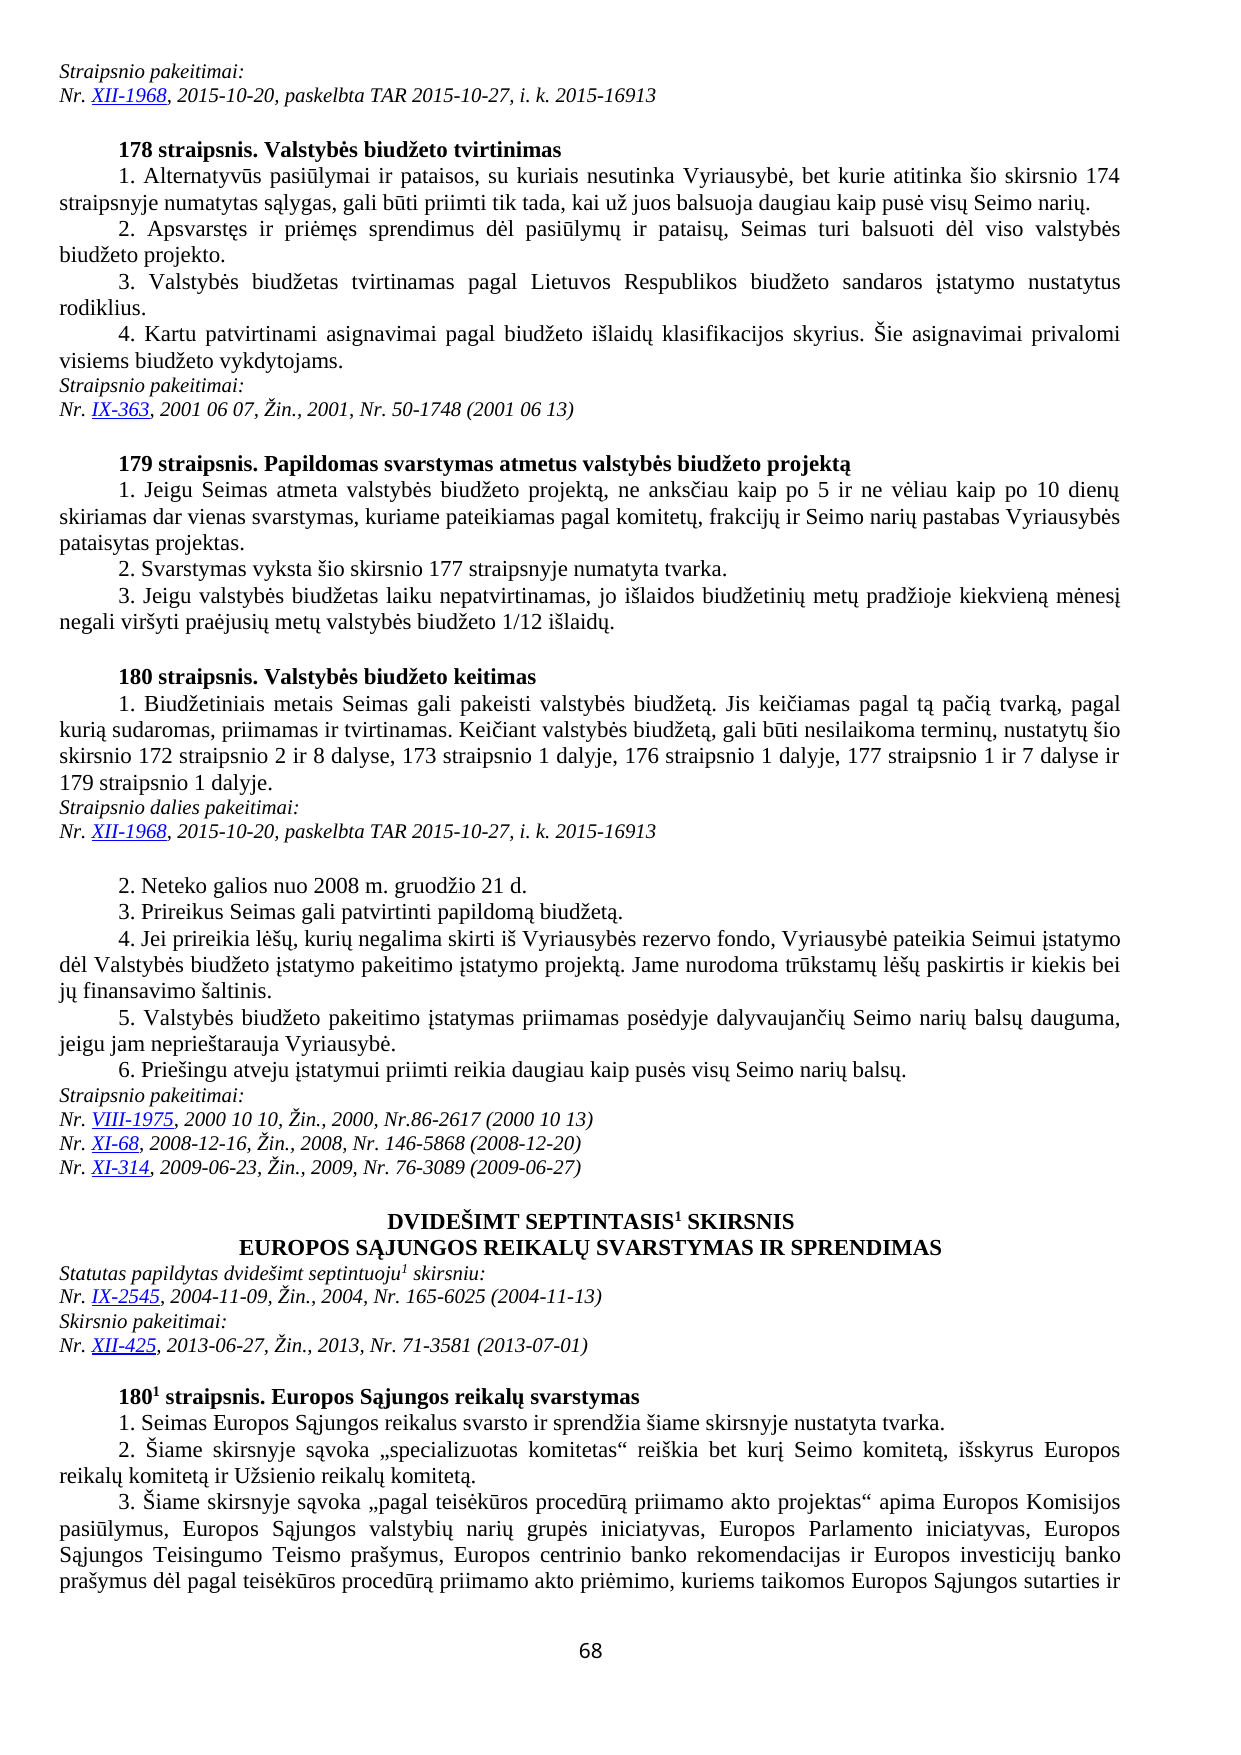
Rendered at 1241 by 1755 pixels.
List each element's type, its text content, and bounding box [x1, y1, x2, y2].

text Skirsnio pakeitimai: [59, 1308, 1122, 1333]
text 5. Valstybės biudžeto pakeitimo įstatymas priimamas posėdyje dalyvaujančių Seimo narių balsų dauguma, jeigu jam neprieštarauja Vyriausybė. [59, 1004, 1122, 1056]
text 2. Apsvarstęs ir priėmęs sprendimus dėl pasiūlymų ir pataisų, Seimas turi balsuoti dėl viso valstybės biudžeto projekto. [59, 215, 1122, 268]
text DVIDEŠIMT SEPTINTASIS1 SKIRSNIS [59, 1208, 1122, 1234]
text 1. Alternatyvūs pasiūlymai ir pataisos, su kuriais nesutinka Vyriausybė, bet kurie atitinka šio skirsnio 174 straipsnyje numatytas sąlygas, gali būti priimti tik tada, kai už juos balsuoja daugiau kaip pusė visų Seimo narių. [59, 162, 1122, 215]
text Nr. XI-314, 2009-06-23, Žin., 2009, Nr. 76-3089 (2009-06-27) [59, 1155, 1122, 1179]
text Statutas papildytas dvidešimt septintuoju1 skirsniu: [59, 1260, 1122, 1284]
text 179 straipsnis. Papildomas svarstymas atmetus valstybės biudžeto projektą [59, 450, 1122, 476]
text 4. Kartu patvirtinami asignavimai pagal biudžeto išlaidų klasifikacijos skyrius. Šie asignavimai privalomi visiems biudžeto vykdytojams. [59, 320, 1122, 373]
text 4. Jei prireikia lėšų, kurių negalima skirti iš Vyriausybės rezervo fondo, Vyriausybė pateikia Seimui įstatymo dėl Valstybės biudžeto įstatymo pakeitimo įstatymo projektą. Jame nurodoma trūkstamų lėšų paskirtis ir kiekis bei jų finansavimo šaltinis. [59, 924, 1122, 1004]
text 1801 straipsnis. Europos Sąjungos reikalų svarstymas [59, 1383, 1122, 1409]
text Nr. IX-2545, 2004-11-09, Žin., 2004, Nr. 165-6025 (2004-11-13) [59, 1284, 1122, 1308]
text Nr. XII-1968, 2015-10-20, paskelbta TAR 2015-10-27, i. k. 2015-16913 [59, 83, 1122, 107]
text 6. Priešingu atveju įstatymui priimti reikia daugiau kaip pusės visų Seimo narių balsų. [59, 1056, 1122, 1083]
text Nr. XII-425, 2013-06-27, Žin., 2013, Nr. 71-3581 (2013-07-01) [59, 1333, 1122, 1357]
text 3. Šiame skirsnyje sąvoka „pagal teisėkūros procedūrą priimamo akto projektas“ apima Europos Komisijos pasiūlymus, Europos Sąjungos valstybių narių grupės iniciatyvas, Europos Parlamento iniciatyvas, Europos Sąjungos Teisingumo Teismo prašymus, Europos centrinio banko rekomendacijas ir Europos investicijų banko prašymus dėl pagal teisėkūros procedūrą priimamo akto priėmimo, kuriems taikomos Europos Sąjungos sutarties ir [59, 1488, 1122, 1594]
text Straipsnio dalies pakeitimai: [59, 795, 1122, 819]
text Straipsnio pakeitimai: [59, 1083, 1122, 1107]
text EUROPOS SĄJUNGOS REIKALŲ SVARSTYMAS IR SPRENDIMAS [59, 1234, 1122, 1260]
text Nr. IX-363, 2001 06 07, Žin., 2001, Nr. 50-1748 (2001 06 13) [59, 397, 1122, 421]
text 178 straipsnis. Valstybės biudžeto tvirtinimas [59, 136, 1122, 162]
text 180 straipsnis. Valstybės biudžeto keitimas [59, 663, 1122, 689]
text Straipsnio pakeitimai: [59, 59, 1122, 83]
text 2. Svarstymas vyksta šio skirsnio 177 straipsnyje numatyta tvarka. [59, 555, 1122, 582]
text 1. Seimas Europos Sąjungos reikalus svarsto ir sprendžia šiame skirsnyje nustatyta tvarka. [59, 1409, 1122, 1436]
text 3. Prireikus Seimas gali patvirtinti papildomą biudžetą. [59, 898, 1122, 924]
text Nr. XI-68, 2008-12-16, Žin., 2008, Nr. 146-5868 (2008-12-20) [59, 1131, 1122, 1155]
text Nr. XII-1968, 2015-10-20, paskelbta TAR 2015-10-27, i. k. 2015-16913 [59, 819, 1122, 843]
text 3. Valstybės biudžetas tvirtinamas pagal Lietuvos Respublikos biudžeto sandaros įstatymo nustatytus rodiklius. [59, 268, 1122, 320]
text 2. Neteko galios nuo 2008 m. gruodžio 21 d. [59, 872, 1122, 898]
text 1. Jeigu Seimas atmeta valstybės biudžeto projektą, ne anksčiau kaip po 5 ir ne vėliau kaip po 10 dienų skiriamas dar vienas svarstymas, kuriame pateikiamas pagal komitetų, frakcijų ir Seimo narių pastabas Vyriausybės pataisytas projektas. [59, 476, 1122, 555]
text 1. Biudžetiniais metais Seimas gali pakeisti valstybės biudžetą. Jis keičiamas pagal tą pačią tvarką, pagal kurią sudaromas, priimamas ir tvirtinamas. Keičiant valstybės biudžetą, gali būti nesilaikoma terminų, nustatytų šio skirsnio 172 straipsnio 2 ir 8 dalyse, 173 straipsnio 1 dalyje, 176 straipsnio 1 dalyje, 177 straipsnio 1 ir 7 dalyse ir 179 straipsnio 1 dalyje. [59, 689, 1122, 795]
text Straipsnio pakeitimai: [59, 373, 1122, 397]
text 3. Jeigu valstybės biudžetas laiku nepatvirtinamas, jo išlaidos biudžetinių metų pradžioje kiekvieną mėnesį negali viršyti praėjusių metų valstybės biudžeto 1/12 išlaidų. [59, 582, 1122, 634]
text 2. Šiame skirsnyje sąvoka „specializuotas komitetas“ reiškia bet kurį Seimo komitetą, išskyrus Europos reikalų komitetą ir Užsienio reikalų komitetą. [59, 1436, 1122, 1488]
text Nr. VIII-1975, 2000 10 10, Žin., 2000, Nr.86-2617 (2000 10 13) [59, 1107, 1122, 1131]
